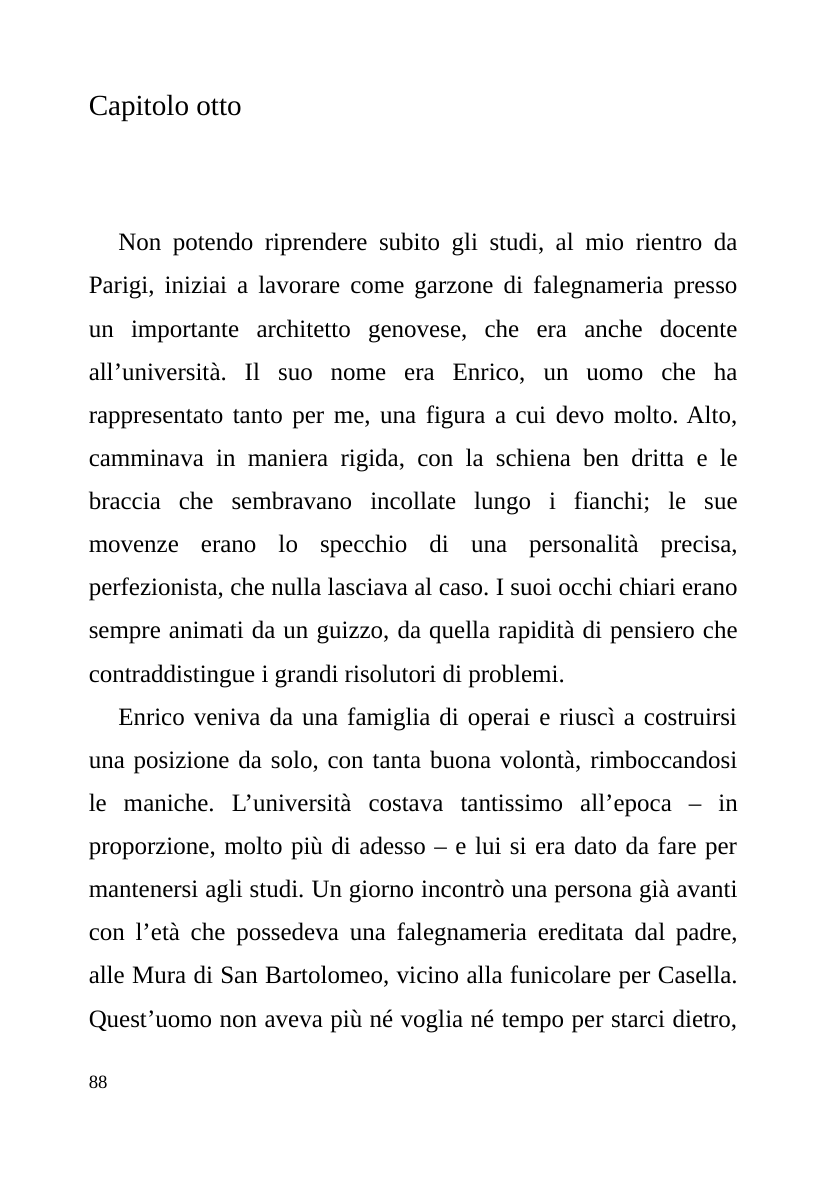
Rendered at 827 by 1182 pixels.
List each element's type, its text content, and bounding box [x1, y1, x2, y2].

text Enrico veniva da una famiglia di operai e riuscì a costruirsi una posizione da solo, con tanta buona volontà, rimboccandosi le maniche. L’università costava tantissimo all’epoca – in proporzione, molto più di adesso – e lui si era dato da fare per mantenersi agli studi. Un giorno incontrò una persona già avanti con l’età che possedeva una falegnameria ereditata dal padre, alle Mura di San Bartolomeo, vicino alla funicolare per Casella. Quest’uomo non aveva più né voglia né tempo per starci dietro, [88, 702, 738, 1032]
text Capitolo otto [88, 88, 738, 122]
text Non potendo riprendere subito gli studi, al mio rientro da Parigi, iniziai a lavorare come garzone di falegnameria presso un importante architetto genovese, che era anche docente all’università. Il suo nome era Enrico, un uomo che ha rappresentato tanto per me, una figura a cui devo molto. Alto, camminava in maniera rigida, con la schiena ben dritta e le braccia che sembravano incollate lungo i fianchi; le sue movenze erano lo specchio di una personalità precisa, perfezionista, che nulla lasciava al caso. I suoi occhi chiari erano sempre animati da un guizzo, da quella rapidità di pensiero che contraddistingue i grandi risolutori di problemi. [88, 227, 738, 687]
